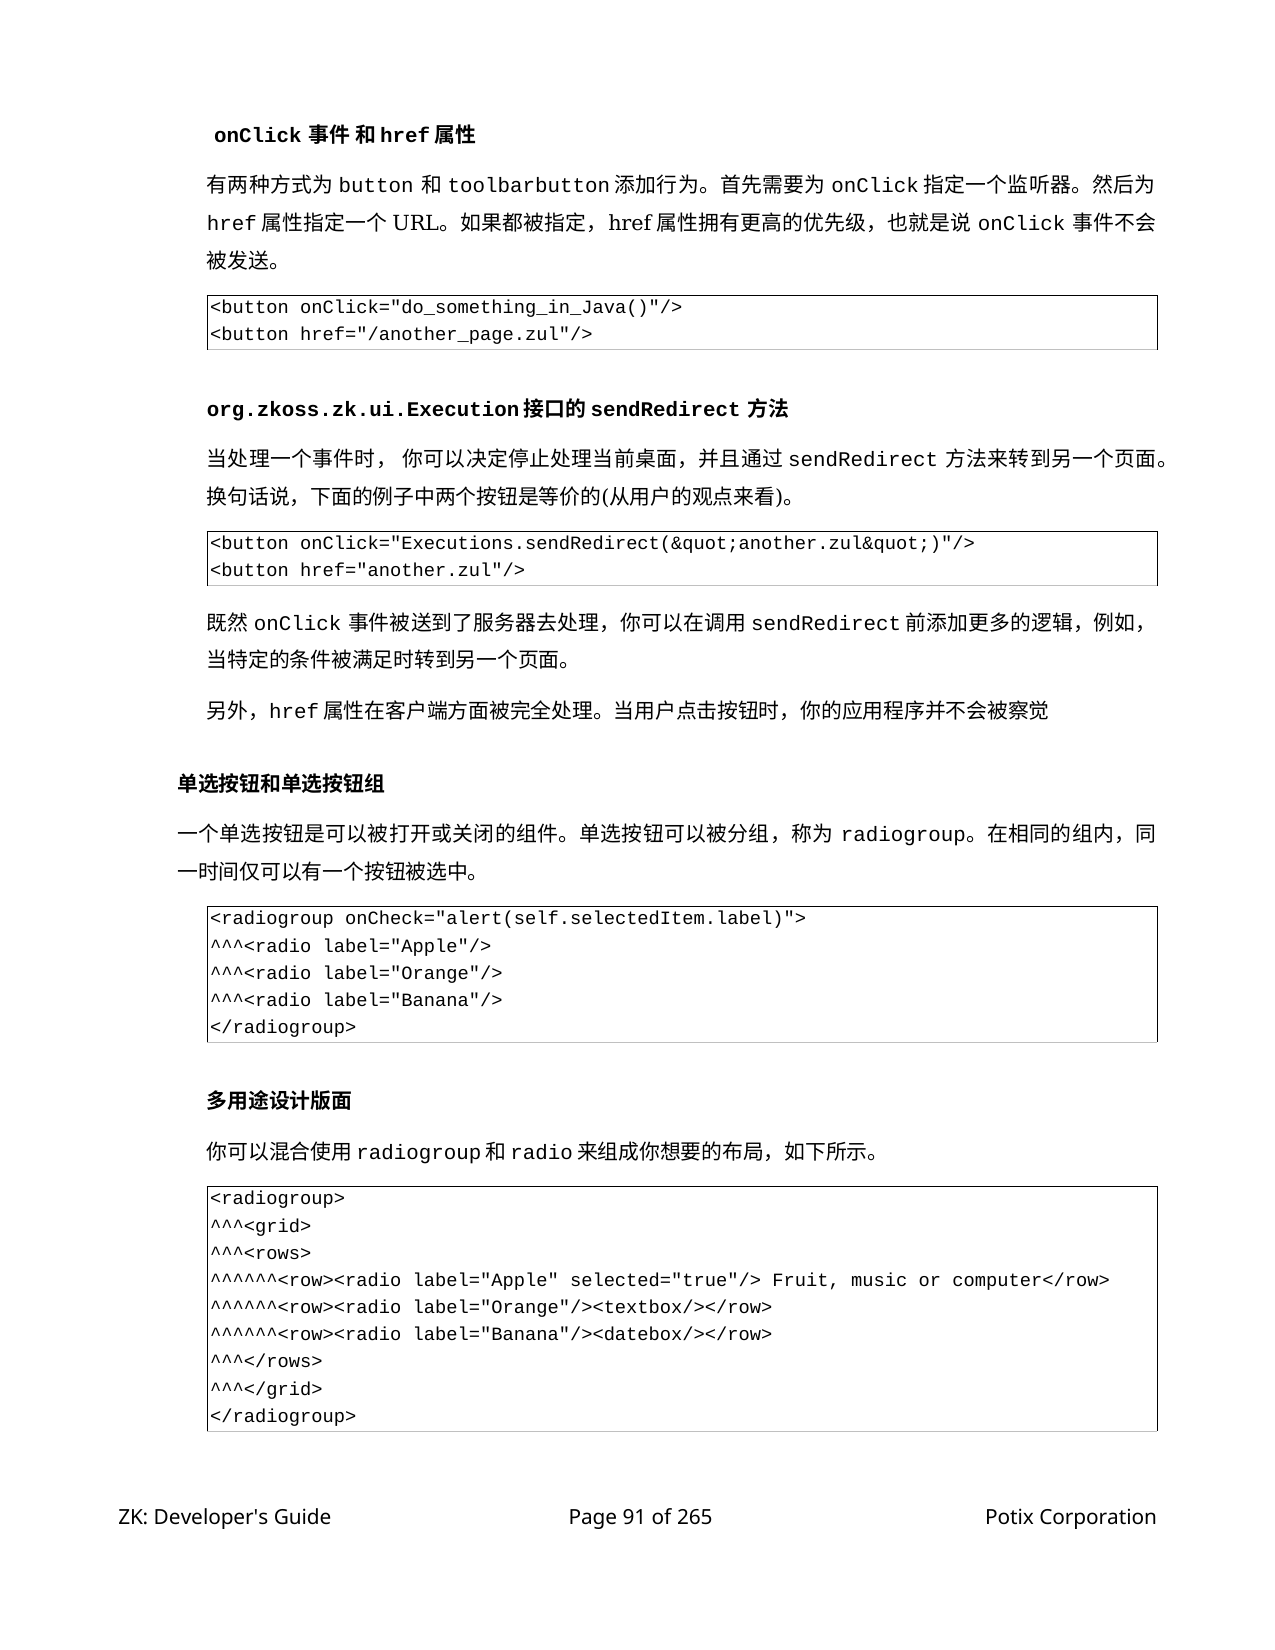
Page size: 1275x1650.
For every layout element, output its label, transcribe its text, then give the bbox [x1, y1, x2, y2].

subtitle org.zkoss.zk.ui.Execution接口的 sendRedirect 方法 [207, 392, 1157, 422]
text </radiogroup> [208, 1015, 1157, 1042]
text </radiogroup> [208, 1404, 1157, 1431]
subtitle onClick 事件 和href属性 [207, 118, 1157, 148]
text ^^^^^^<row><radio label="Orange"/><textbox/></row> [208, 1295, 1157, 1319]
text ^^^<radio label="Orange"/> [208, 961, 1157, 985]
text <button onClick="do_something_in_Java()"/> [208, 296, 1157, 319]
text ^^^</grid> [208, 1377, 1157, 1401]
text <button href="another.zul"/> [208, 558, 1157, 585]
text ^^^<grid> [208, 1213, 1157, 1238]
text 一个单选按钮是可以被打开或关闭的组件。单选按钮可以被分组，称为radiogroup。在相同的组内，同一时间仅可以有一个按钮被选中。 [177, 818, 1157, 886]
text ^^^<radio label="Banana"/> [208, 988, 1157, 1012]
text 当处理一个事件时， 你可以决定停止处理当前桌面，并且通过sendRedirect 方法来转到另一个页面。换句话说，下面的例子中两个按钮是等价的(从用户的观点来看)。 [207, 443, 1157, 511]
text <button onClick="Executions.sendRedirect(&quot;another.zul&quot;)"/> [208, 532, 1157, 555]
text <radiogroup> [208, 1187, 1157, 1211]
text <button href="/another_page.zul"/> [208, 322, 1157, 349]
text ^^^</rows> [208, 1349, 1157, 1374]
text ^^^<rows> [208, 1241, 1157, 1265]
text 有两种方式为button 和 toolbarbutton添加行为。首先需要为onClick指定一个监听器。然后为href属性指定一个URL。如果都被指定，href属性拥有更高的优先级，也就是说 onClick 事件不会被发送。 [207, 169, 1157, 274]
text ^^^^^^<row><radio label="Banana"/><datebox/></row> [208, 1322, 1157, 1346]
text 你可以混合使用radiogroup和radio来组成你想要的布局，如下所示。 [207, 1135, 1157, 1166]
text 既然 onClick 事件被送到了服务器去处理，你可以在调用sendRedirect前添加更多的逻辑，例如，当特定的条件被满足时转到另一个页面。 [207, 606, 1157, 674]
subtitle 单选按钮和单选按钮组 [177, 767, 1157, 797]
text 另外，href属性在客户端方面被完全处理。当用户点击按钮时，你的应用程序并不会被察觉 [207, 694, 1157, 725]
subtitle 多用途设计版面 [207, 1085, 1157, 1115]
text <radiogroup onCheck="alert(self.selectedItem.label)"> [208, 907, 1157, 931]
text ^^^^^^<row><radio label="Apple" selected="true"/> Fruit, music or computer</row> [208, 1268, 1157, 1292]
text ^^^<radio label="Apple"/> [208, 933, 1157, 958]
